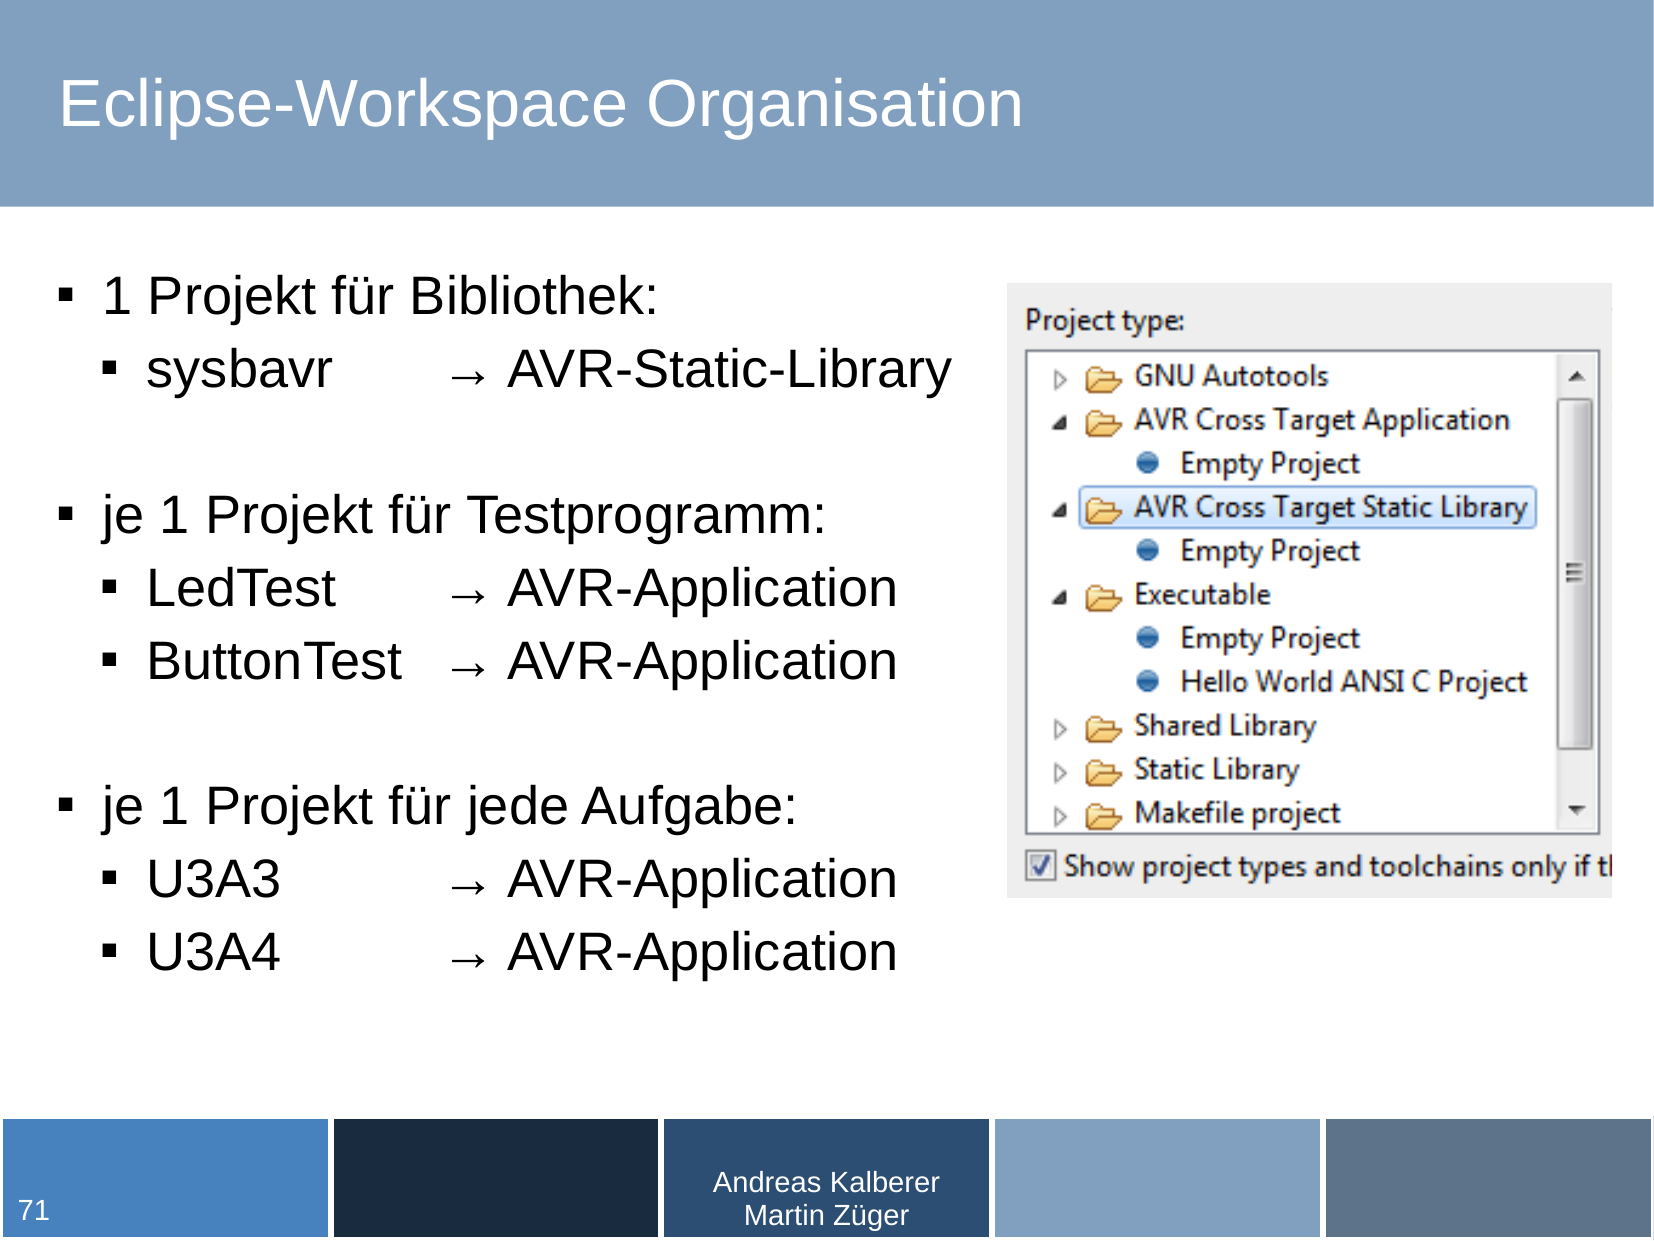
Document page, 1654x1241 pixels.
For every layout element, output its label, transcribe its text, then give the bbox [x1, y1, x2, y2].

picture [1007, 283, 1613, 898]
title Eclipse-Workspace Organisation [59, 29, 1595, 178]
list 1 Projekt für Bibliothek: sysbavr → AVR-Static-Library je 1 Projekt für Testprogramm: LedTest → AVR-Application ButtonTest → AVR-Application je 1 Projekt für jede Aufgabe: U3A3 → AVR-Application U3A4 → AVR-Application [59, 265, 1595, 986]
